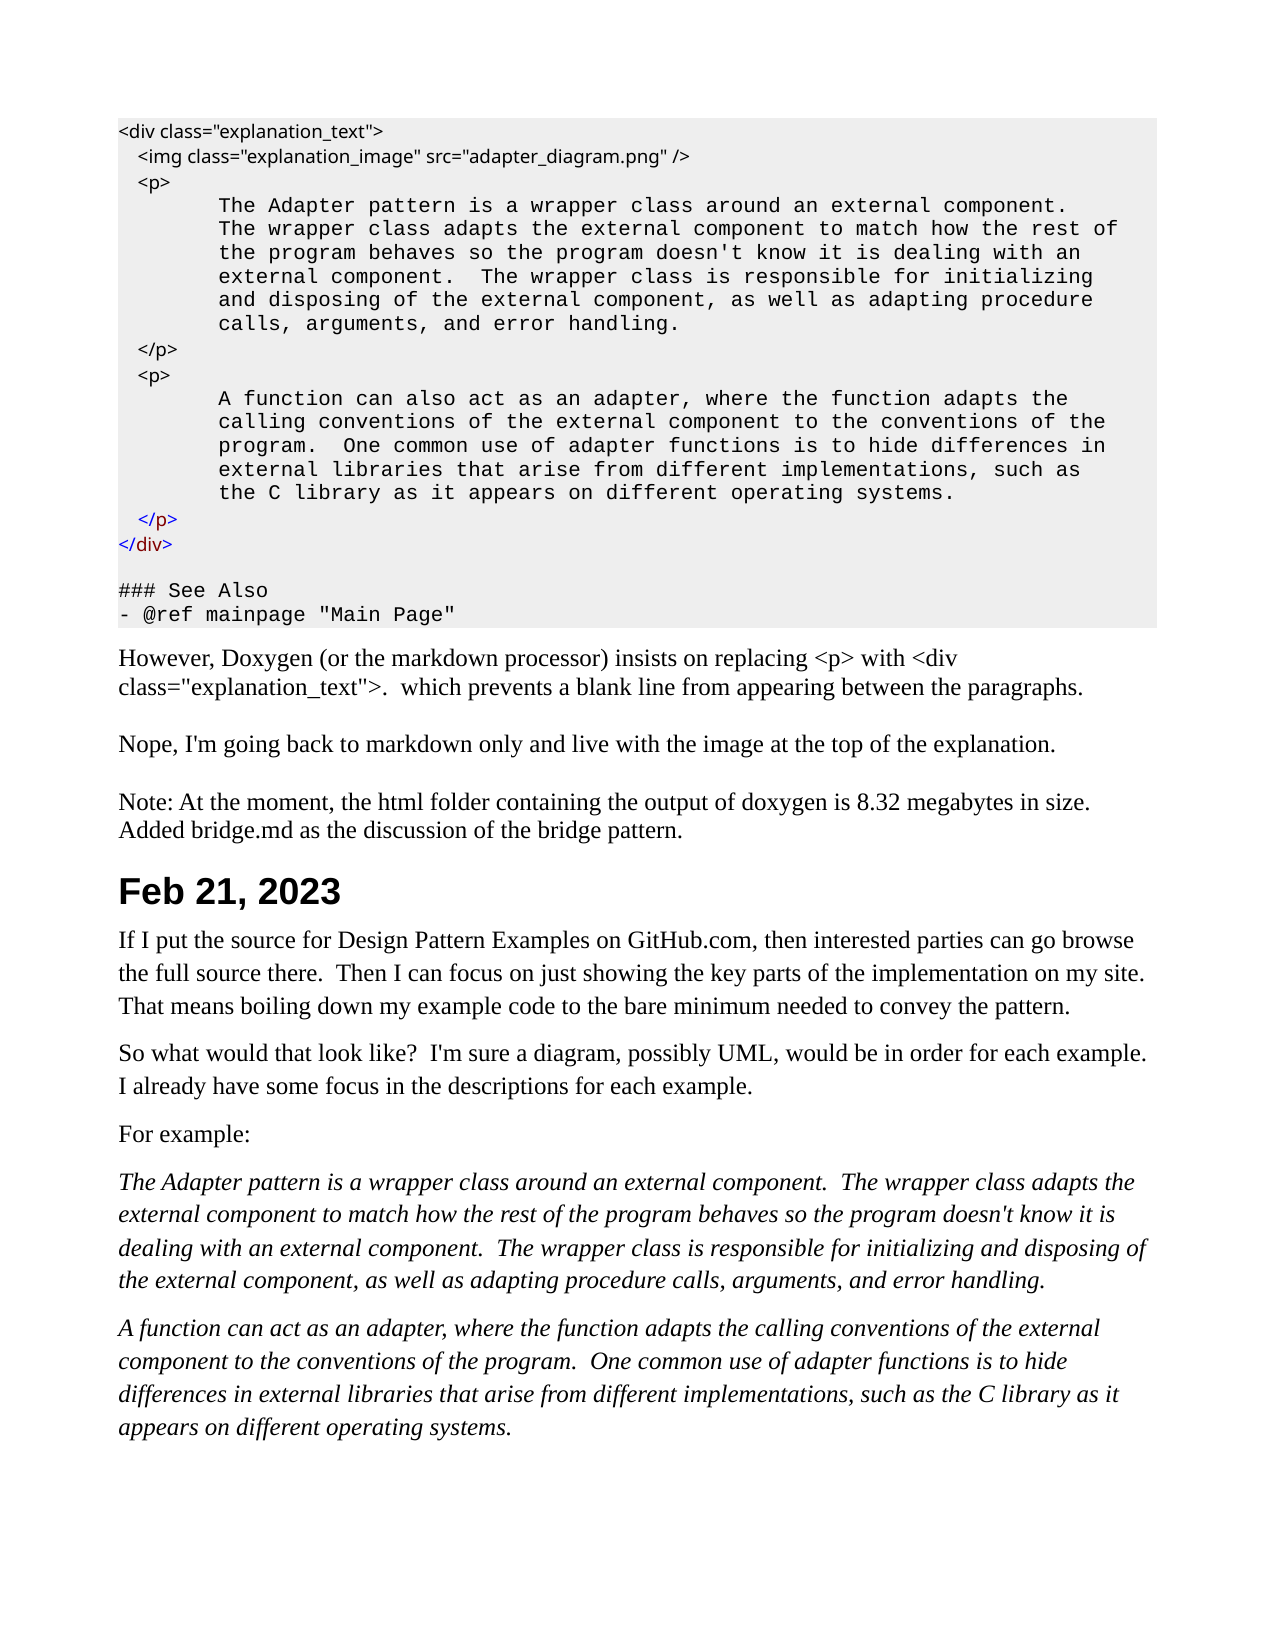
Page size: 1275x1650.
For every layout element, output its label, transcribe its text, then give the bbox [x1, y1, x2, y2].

text <img class="explanation_image" src="adapter_diagram.png" /> [118, 144, 1157, 169]
text If I put the source for Design Pattern Examples on GitHub.com, then interested parties can go browse the full source there. Then I can focus on just showing the key parts of the implementation on my site. That means boiling down my example code to the bare minimum needed to convey the pattern. [118, 925, 1157, 1019]
text and disposing of the external component, as well as adapting procedure [118, 289, 1157, 313]
text calling conventions of the external component to the conventions of the [118, 411, 1157, 435]
text Nope, I'm going back to markdown only and live with the image at the top of the explanation. [118, 729, 1157, 758]
text Note: At the moment, the html folder containing the output of doxygen is 8.32 megabytes in size. [118, 787, 1157, 815]
text </p> [118, 337, 1157, 362]
text <div class="explanation_text"> [118, 118, 1157, 144]
text calls, arguments, and error handling. [118, 313, 1157, 337]
subtitle Feb 21, 2023 [118, 869, 1157, 912]
text The Adapter pattern is a wrapper class around an external component. The wrapper class adapts the external component to match how the rest of the program behaves so the program doesn't know it is dealing with an external component. The wrapper class is responsible for initializing and disposing of the external component, as well as adapting procedure calls, arguments, and error handling. [118, 1167, 1157, 1294]
text program. One common use of adapter functions is to hide differences in [118, 435, 1157, 458]
text However, Doxygen (or the markdown processor) insists on replacing <p> with <div class="explanation_text">. which prevents a blank line from appearing between the paragraphs. [118, 643, 1157, 700]
text </p> [118, 506, 1157, 531]
text - @ref mainpage "Main Page" [118, 604, 1157, 628]
text <p> [118, 169, 1157, 195]
text </div> [118, 531, 1157, 557]
text For example: [118, 1119, 1157, 1148]
text external libraries that arise from different implementations, such as [118, 458, 1157, 482]
text So what would that look like? I'm sure a diagram, possibly UML, would be in order for each example. I already have some focus in the descriptions for each example. [118, 1038, 1157, 1100]
text ### See Also [118, 581, 1157, 604]
text A function can also act as an adapter, where the function adapts the [118, 388, 1157, 411]
text the C library as it appears on different operating systems. [118, 482, 1157, 506]
text external component. The wrapper class is responsible for initializing [118, 266, 1157, 289]
text the program behaves so the program doesn't know it is dealing with an [118, 242, 1157, 266]
text The wrapper class adapts the external component to match how the rest of [118, 218, 1157, 242]
text Added bridge.md as the discussion of the bridge pattern. [118, 815, 1157, 844]
text A function can act as an adapter, where the function adapts the calling conventions of the external component to the conventions of the program. One common use of adapter functions is to hide differences in external libraries that arise from different implementations, such as the C library as it appears on different operating systems. [118, 1313, 1157, 1441]
text The Adapter pattern is a wrapper class around an external component. [118, 195, 1157, 218]
text <p> [118, 362, 1157, 388]
